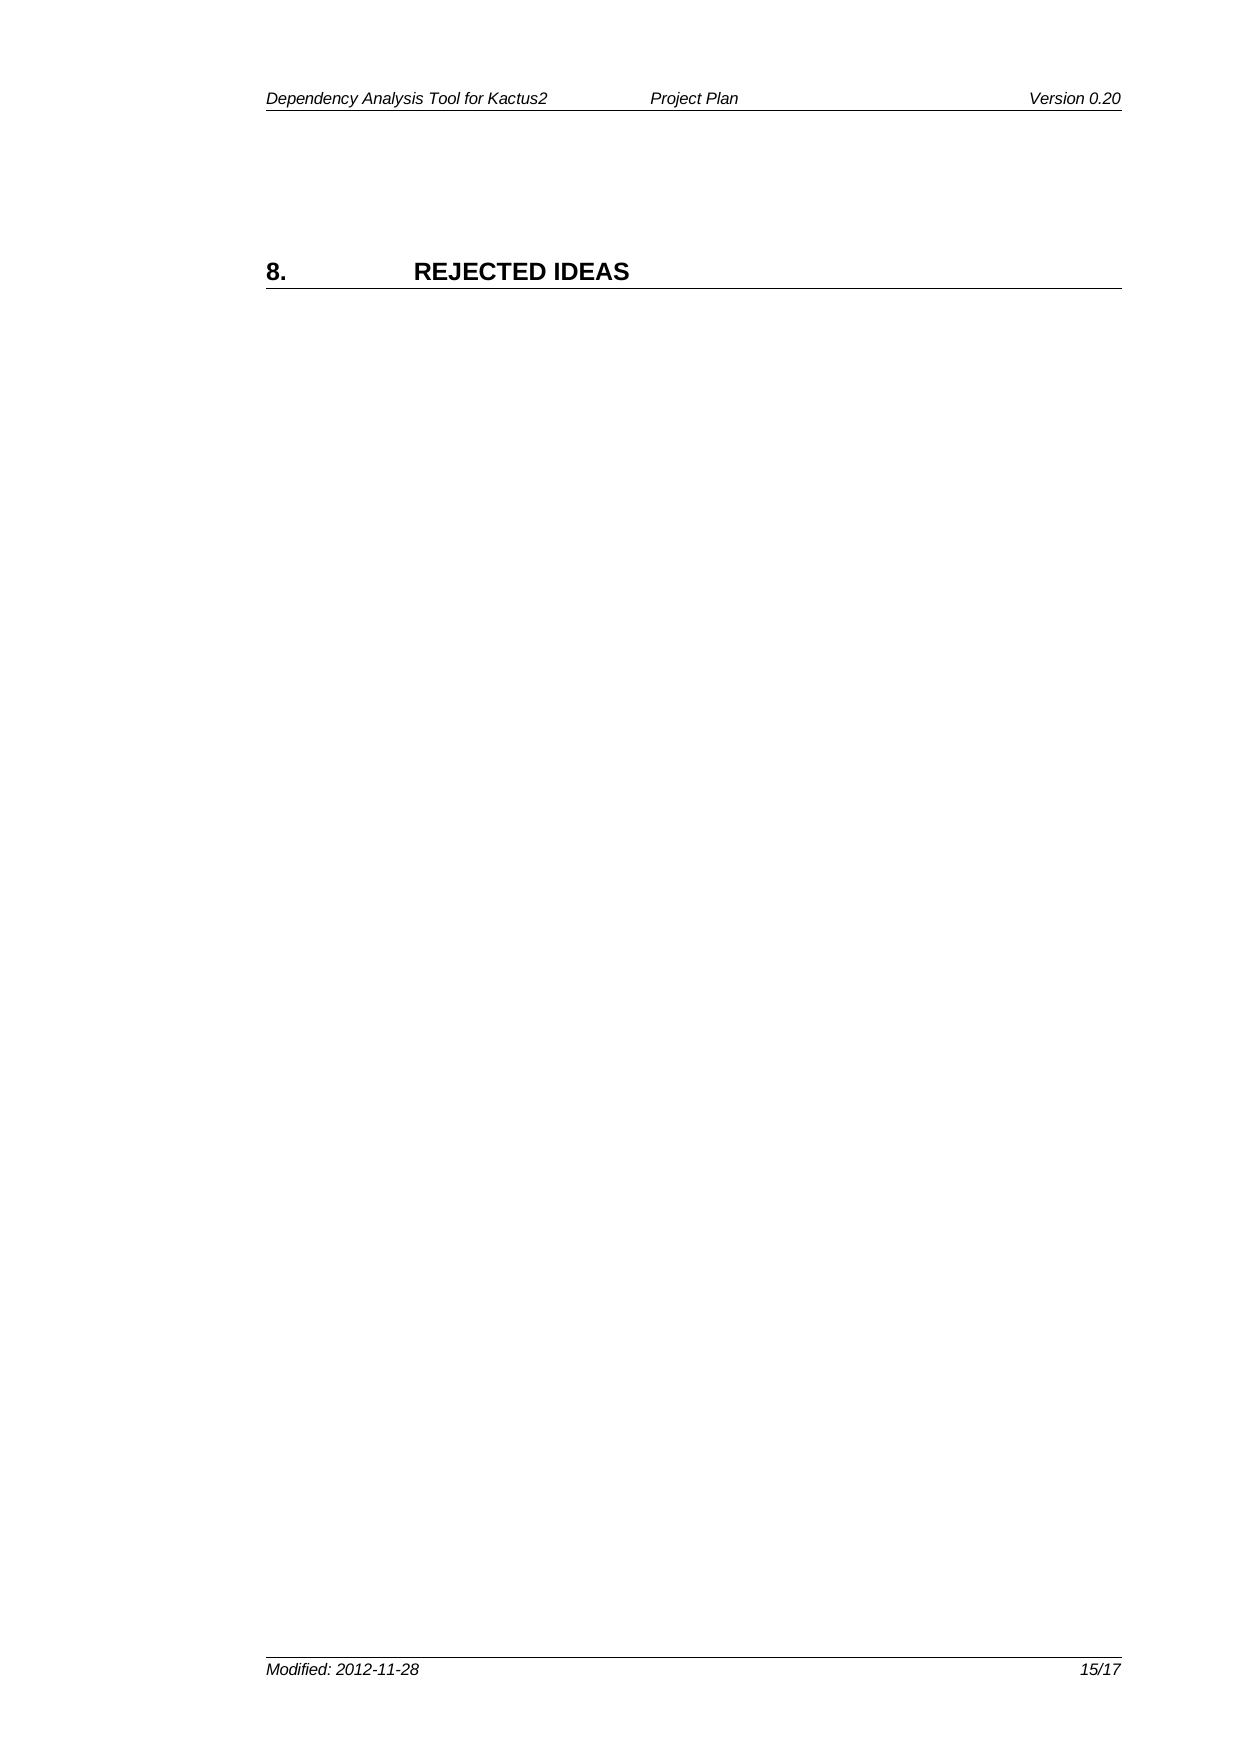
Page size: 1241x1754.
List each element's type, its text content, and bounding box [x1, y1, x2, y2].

subtitle Rejected Ideas [266, 257, 1122, 288]
